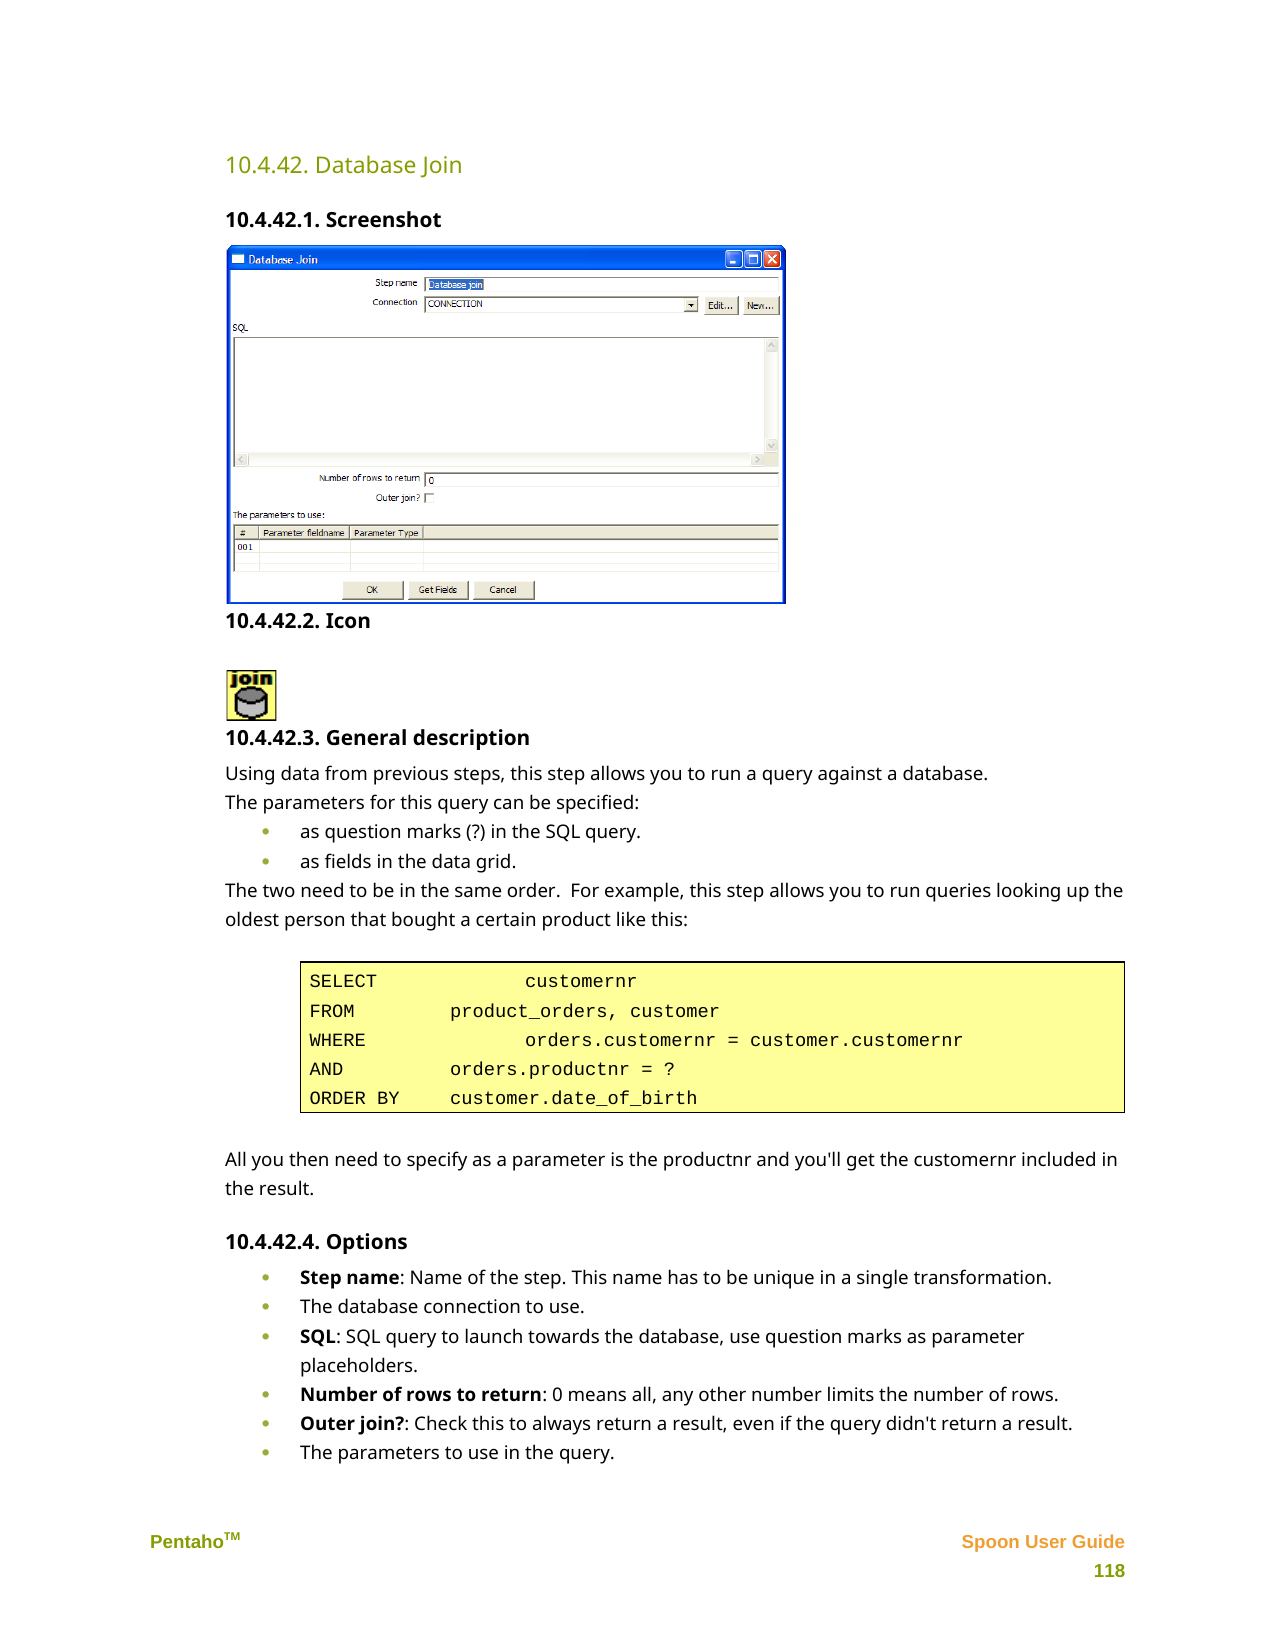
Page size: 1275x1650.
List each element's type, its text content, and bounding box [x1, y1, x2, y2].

list The parameters to use in the query. [262, 1436, 1125, 1466]
list Outer join?: Check this to always return a result, even if the query didn't return a result. [262, 1407, 1125, 1436]
text AND orders.productnr = ? [301, 1049, 1124, 1078]
list as fields in the data grid. [262, 845, 1125, 874]
text ORDER BY customer.date_of_birth [301, 1078, 1124, 1112]
list Step name: Name of the step. This name has to be unique in a single transformation. [262, 1261, 1125, 1291]
list Number of rows to return: 0 means all, any other number limits the number of rows. [262, 1378, 1125, 1407]
text WHERE orders.customernr = customer.customernr [301, 1020, 1124, 1049]
list as question marks (?) in the SQL query. [262, 816, 1125, 845]
text FROM product_orders, customer [301, 991, 1124, 1020]
list The database connection to use. [262, 1291, 1125, 1320]
subtitle 10.4.42.4. Options [225, 1226, 1125, 1255]
text The parameters for this query can be specified: [225, 786, 1125, 816]
picture [226, 670, 277, 721]
text All you then need to specify as a parameter is the productnr and you'll get the customernr included in the result. [225, 1143, 1125, 1201]
subtitle 10.4.42.3. General description [225, 660, 1125, 751]
text The two need to be in the same order. For example, this step allows you to run queries looking up the oldest person that bought a certain product like this: [225, 874, 1125, 932]
text 10.4.42. Database Join [225, 150, 1125, 179]
subtitle 10.4.42.1. Screenshot [225, 204, 1125, 233]
subtitle 10.4.42.2. Icon [225, 258, 1125, 635]
text SELECT customernr [301, 963, 1124, 991]
list SQL: SQL query to launch towards the database, use question marks as parameter placeholders. [262, 1320, 1125, 1378]
text Using data from previous steps, this step allows you to run a query against a database. [225, 757, 1125, 786]
